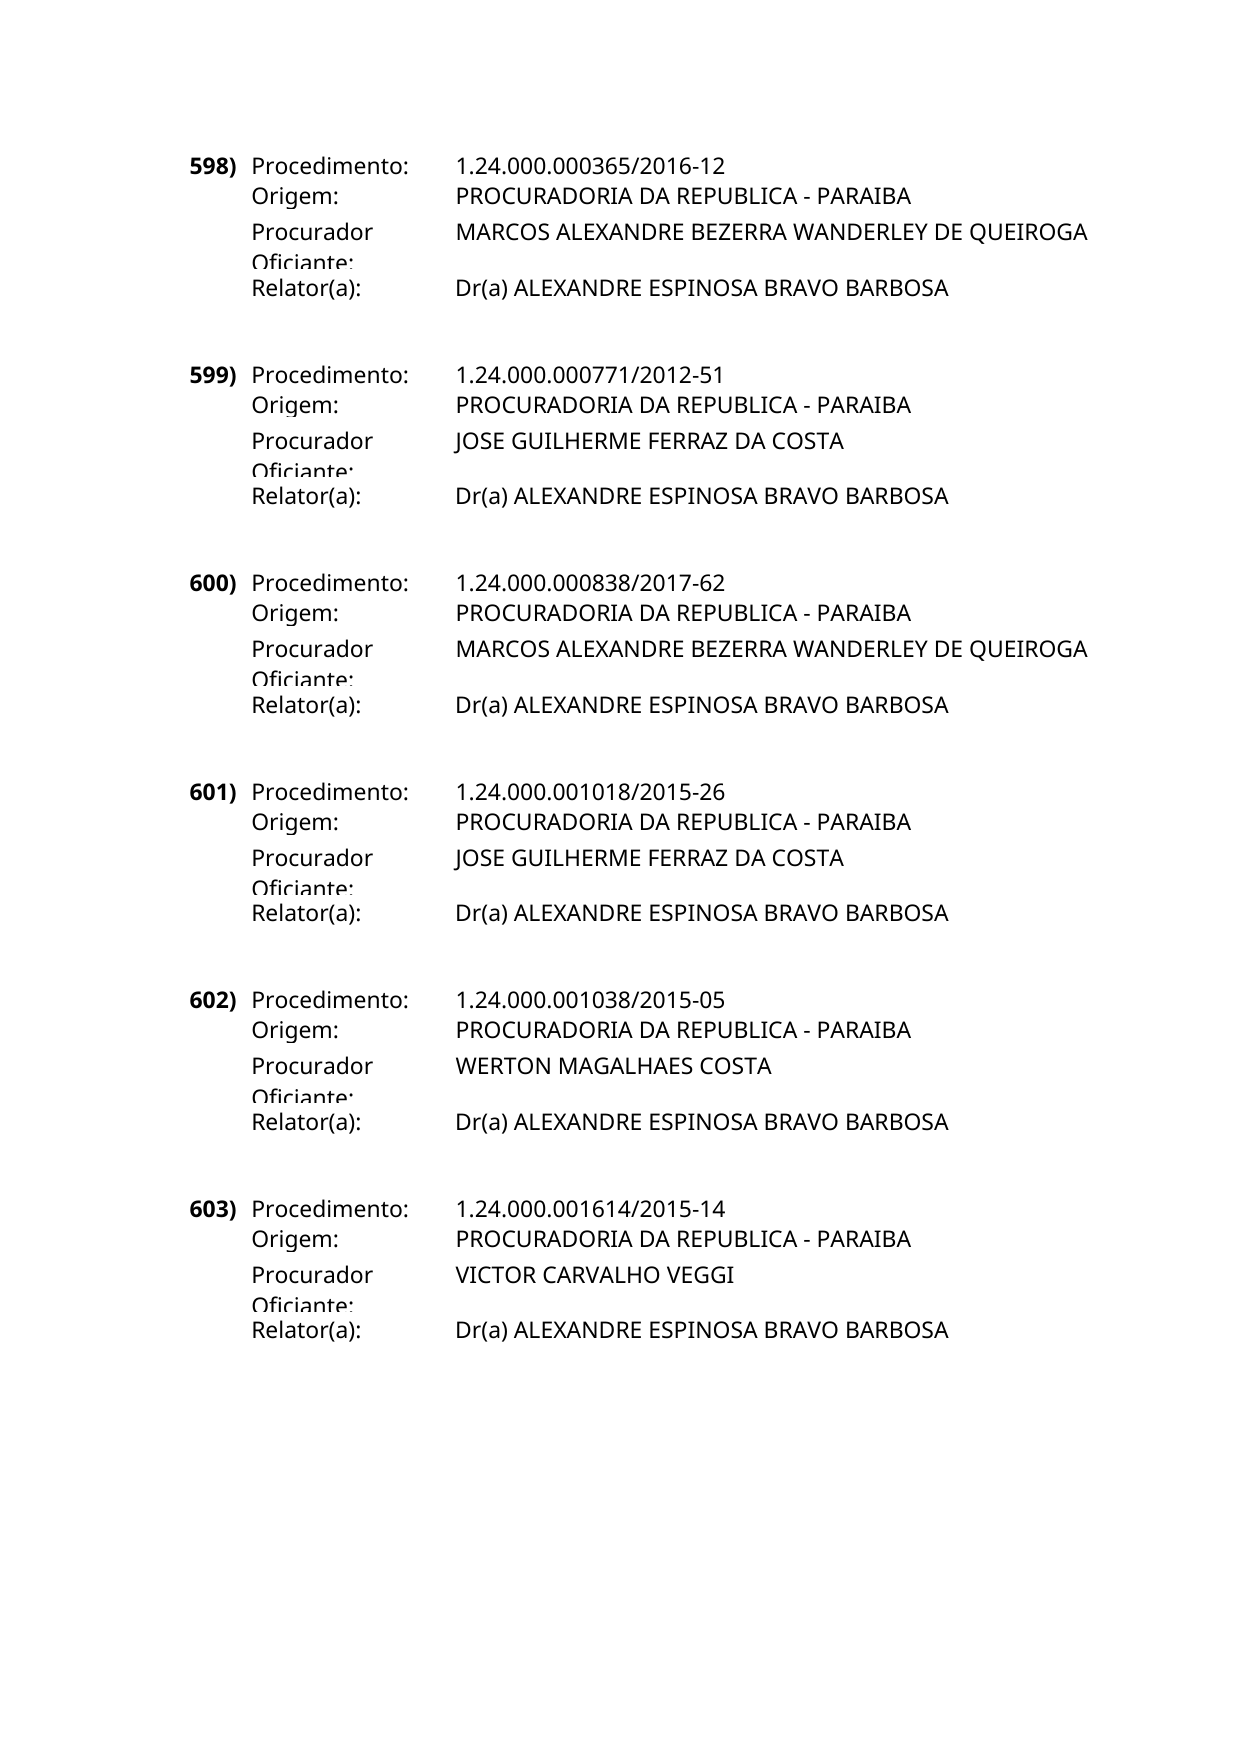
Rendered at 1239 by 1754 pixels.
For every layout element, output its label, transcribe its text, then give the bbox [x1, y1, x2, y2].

table_cell Procedimento: [251, 984, 455, 1013]
table_cell [251, 417, 455, 424]
table_header Dr(a) ALEXANDRE ESPINOSA BRAVO BARBOSA [455, 1314, 1122, 1343]
table_cell [1125, 719, 1239, 776]
table_cell [0, 689, 189, 719]
table_cell [1125, 806, 1239, 834]
table_cell [1125, 480, 1239, 510]
table_cell [189, 806, 251, 834]
table_cell PROCURADORIA DA REPUBLICA - PARAIBA [455, 180, 1124, 208]
table_header Dr(a) ALEXANDRE ESPINOSA BRAVO BARBOSA [455, 272, 1122, 300]
table_cell [0, 626, 189, 633]
table_header Relator(a): [251, 272, 455, 300]
table_cell [251, 927, 455, 984]
table_cell 600) [189, 567, 251, 596]
table_cell [189, 180, 251, 208]
table_cell [455, 302, 1124, 358]
table_cell [1125, 425, 1239, 476]
table_cell [189, 1106, 251, 1136]
table_cell [1125, 834, 1239, 842]
table_cell [0, 389, 189, 417]
table_cell Procurador Oficiante: [251, 842, 455, 894]
table_cell [1125, 1043, 1239, 1050]
table_cell [189, 1050, 251, 1101]
table_cell [189, 689, 251, 719]
table_cell [189, 626, 251, 633]
table_cell 599) [189, 359, 251, 387]
table_cell [0, 1223, 189, 1251]
table_cell [0, 834, 189, 842]
table_cell [1125, 272, 1239, 302]
table_cell [251, 834, 455, 842]
table_cell [0, 776, 189, 804]
table_cell [0, 216, 189, 267]
table_cell [189, 389, 251, 417]
table_cell [189, 480, 251, 510]
table_cell [189, 1259, 251, 1310]
table_header [251, 0, 455, 150]
table_cell [0, 1193, 189, 1221]
table_cell [1125, 180, 1239, 208]
table_cell [0, 719, 189, 776]
table_cell 602) [189, 984, 251, 1013]
table_cell [189, 1043, 251, 1050]
table_cell [189, 719, 251, 776]
table_header [0, 0, 189, 150]
table_header Dr(a) ALEXANDRE ESPINOSA BRAVO BARBOSA [455, 689, 1122, 717]
table_cell [0, 1136, 189, 1193]
table_cell JOSE GUILHERME FERRAZ DA COSTA [455, 842, 1124, 893]
table_cell PROCURADORIA DA REPUBLICA - PARAIBA [455, 1014, 1124, 1043]
table_cell [455, 719, 1124, 776]
table_cell Origem: [251, 597, 455, 626]
table_cell [1125, 1050, 1239, 1101]
table_cell [455, 626, 1124, 633]
table_header [189, 0, 251, 150]
table_cell [251, 302, 455, 358]
table_cell [189, 1251, 251, 1259]
table_cell PROCURADORIA DA REPUBLICA - PARAIBA [455, 389, 1124, 417]
table_cell [0, 633, 189, 684]
table_cell [251, 1251, 455, 1259]
table_cell [0, 180, 189, 208]
table_cell Procurador Oficiante: [251, 216, 455, 268]
table_cell [189, 302, 251, 358]
table_cell [1125, 1136, 1239, 1193]
table_cell [251, 1043, 455, 1050]
table_cell [189, 633, 251, 684]
table_cell [0, 1259, 189, 1310]
table_cell [0, 425, 189, 476]
table_cell PROCURADORIA DA REPUBLICA - PARAIBA [455, 597, 1124, 626]
table_cell Origem: [251, 1223, 455, 1251]
table_cell [1125, 389, 1239, 417]
table_cell Procedimento: [251, 150, 455, 178]
table_cell [0, 480, 189, 510]
table_cell 1.24.000.001614/2015-14 [455, 1193, 1124, 1221]
table_cell [189, 216, 251, 267]
table_cell [189, 842, 251, 893]
table_cell [455, 927, 1124, 984]
table_cell [251, 510, 455, 567]
table_cell 601) [189, 776, 251, 804]
table_cell [0, 150, 189, 178]
table_cell [1125, 1193, 1239, 1221]
table_cell [189, 1136, 251, 1193]
table_header Relator(a): [251, 480, 455, 509]
table_header Dr(a) ALEXANDRE ESPINOSA BRAVO BARBOSA [455, 1106, 1122, 1134]
table_cell [251, 1136, 455, 1193]
table_cell [1125, 150, 1239, 178]
table_header [455, 0, 1124, 150]
table_cell JOSE GUILHERME FERRAZ DA COSTA [455, 425, 1124, 476]
table_cell [0, 567, 189, 596]
table_header Dr(a) ALEXANDRE ESPINOSA BRAVO BARBOSA [455, 480, 1122, 509]
table_cell Origem: [251, 1014, 455, 1043]
table_cell [0, 897, 189, 927]
table_cell [0, 302, 189, 358]
table_cell [0, 597, 189, 626]
table_cell 1.24.000.001038/2015-05 [455, 984, 1124, 1013]
table_cell MARCOS ALEXANDRE BEZERRA WANDERLEY DE QUEIROGA [455, 216, 1124, 267]
table_cell 1.24.000.000365/2016-12 [455, 150, 1124, 178]
table_cell [189, 897, 251, 927]
table_cell Procurador Oficiante: [251, 1050, 455, 1103]
table_cell 603) [189, 1193, 251, 1221]
table_cell [189, 272, 251, 302]
table_cell [189, 417, 251, 424]
table_cell Procedimento: [251, 1193, 455, 1221]
table_cell [1125, 1014, 1239, 1043]
table_cell Origem: [251, 389, 455, 417]
table_header [1125, 0, 1239, 150]
table_cell [1125, 776, 1239, 804]
table_cell [189, 834, 251, 842]
table_cell [1125, 689, 1239, 719]
table_cell WERTON MAGALHAES COSTA [455, 1050, 1124, 1101]
table_header Relator(a): [251, 689, 455, 717]
table_cell [1125, 626, 1239, 633]
table_cell Procedimento: [251, 776, 455, 804]
table_cell [251, 209, 455, 216]
table_cell [251, 626, 455, 633]
table_cell [455, 417, 1124, 424]
table_cell [455, 1251, 1124, 1259]
table_cell Procedimento: [251, 567, 455, 596]
table_cell [1125, 209, 1239, 216]
table_cell 1.24.000.000838/2017-62 [455, 567, 1124, 596]
table_cell Procurador Oficiante: [251, 425, 455, 477]
table_cell [0, 510, 189, 567]
table_cell [1125, 842, 1239, 893]
table_header Dr(a) ALEXANDRE ESPINOSA BRAVO BARBOSA [455, 897, 1122, 926]
table_cell PROCURADORIA DA REPUBLICA - PARAIBA [455, 1223, 1124, 1251]
table_cell [0, 1050, 189, 1101]
table_cell [455, 834, 1124, 842]
table_cell Origem: [251, 180, 455, 208]
table_cell [189, 209, 251, 216]
table_cell [1125, 302, 1239, 358]
table_cell [189, 927, 251, 984]
table_cell [455, 1043, 1124, 1050]
table_cell [1125, 216, 1239, 267]
table_header Relator(a): [251, 1314, 455, 1343]
table_cell 1.24.000.001018/2015-26 [455, 776, 1124, 804]
table_cell [189, 1014, 251, 1043]
table_cell [189, 1223, 251, 1251]
table_header Relator(a): [251, 1106, 455, 1134]
table_cell PROCURADORIA DA REPUBLICA - PARAIBA [455, 806, 1124, 834]
table_cell [1125, 567, 1239, 596]
table_cell [1125, 597, 1239, 626]
table_cell [0, 842, 189, 893]
table_cell [1125, 359, 1239, 387]
table_cell 1.24.000.000771/2012-51 [455, 359, 1124, 387]
table_cell [0, 927, 189, 984]
table_cell [0, 1314, 189, 1344]
table_cell [0, 359, 189, 387]
table_cell [0, 417, 189, 424]
table_cell [189, 425, 251, 476]
table_cell [1125, 984, 1239, 1013]
table_cell [1125, 1106, 1239, 1136]
table_cell MARCOS ALEXANDRE BEZERRA WANDERLEY DE QUEIROGA [455, 633, 1124, 684]
table_cell Origem: [251, 806, 455, 834]
table_cell Procedimento: [251, 359, 455, 387]
table_cell [455, 510, 1124, 567]
table_cell [189, 1314, 251, 1344]
table_cell [1125, 1251, 1239, 1259]
table_cell [0, 984, 189, 1013]
table_cell [0, 1251, 189, 1259]
table_cell VICTOR CARVALHO VEGGI [455, 1259, 1124, 1310]
table_cell [1125, 927, 1239, 984]
table_cell [0, 209, 189, 216]
table_cell [0, 1014, 189, 1043]
table_cell [189, 510, 251, 567]
table_cell [251, 719, 455, 776]
table_cell [1125, 510, 1239, 567]
table_cell [1125, 633, 1239, 684]
table_cell [455, 1136, 1124, 1193]
table_cell [1125, 897, 1239, 927]
table_cell [1125, 417, 1239, 424]
table_cell [0, 806, 189, 834]
table_cell [1125, 1259, 1239, 1310]
table_cell [0, 272, 189, 302]
table_cell [0, 1106, 189, 1136]
table_cell Procurador Oficiante: [251, 1259, 455, 1311]
table_header Relator(a): [251, 897, 455, 926]
table_cell Procurador Oficiante: [251, 633, 455, 686]
table_cell 598) [189, 150, 251, 178]
table_cell [455, 209, 1124, 216]
table_cell [0, 1043, 189, 1050]
table_cell [1125, 1314, 1239, 1344]
table_cell [1125, 1223, 1239, 1251]
table_cell [189, 597, 251, 626]
